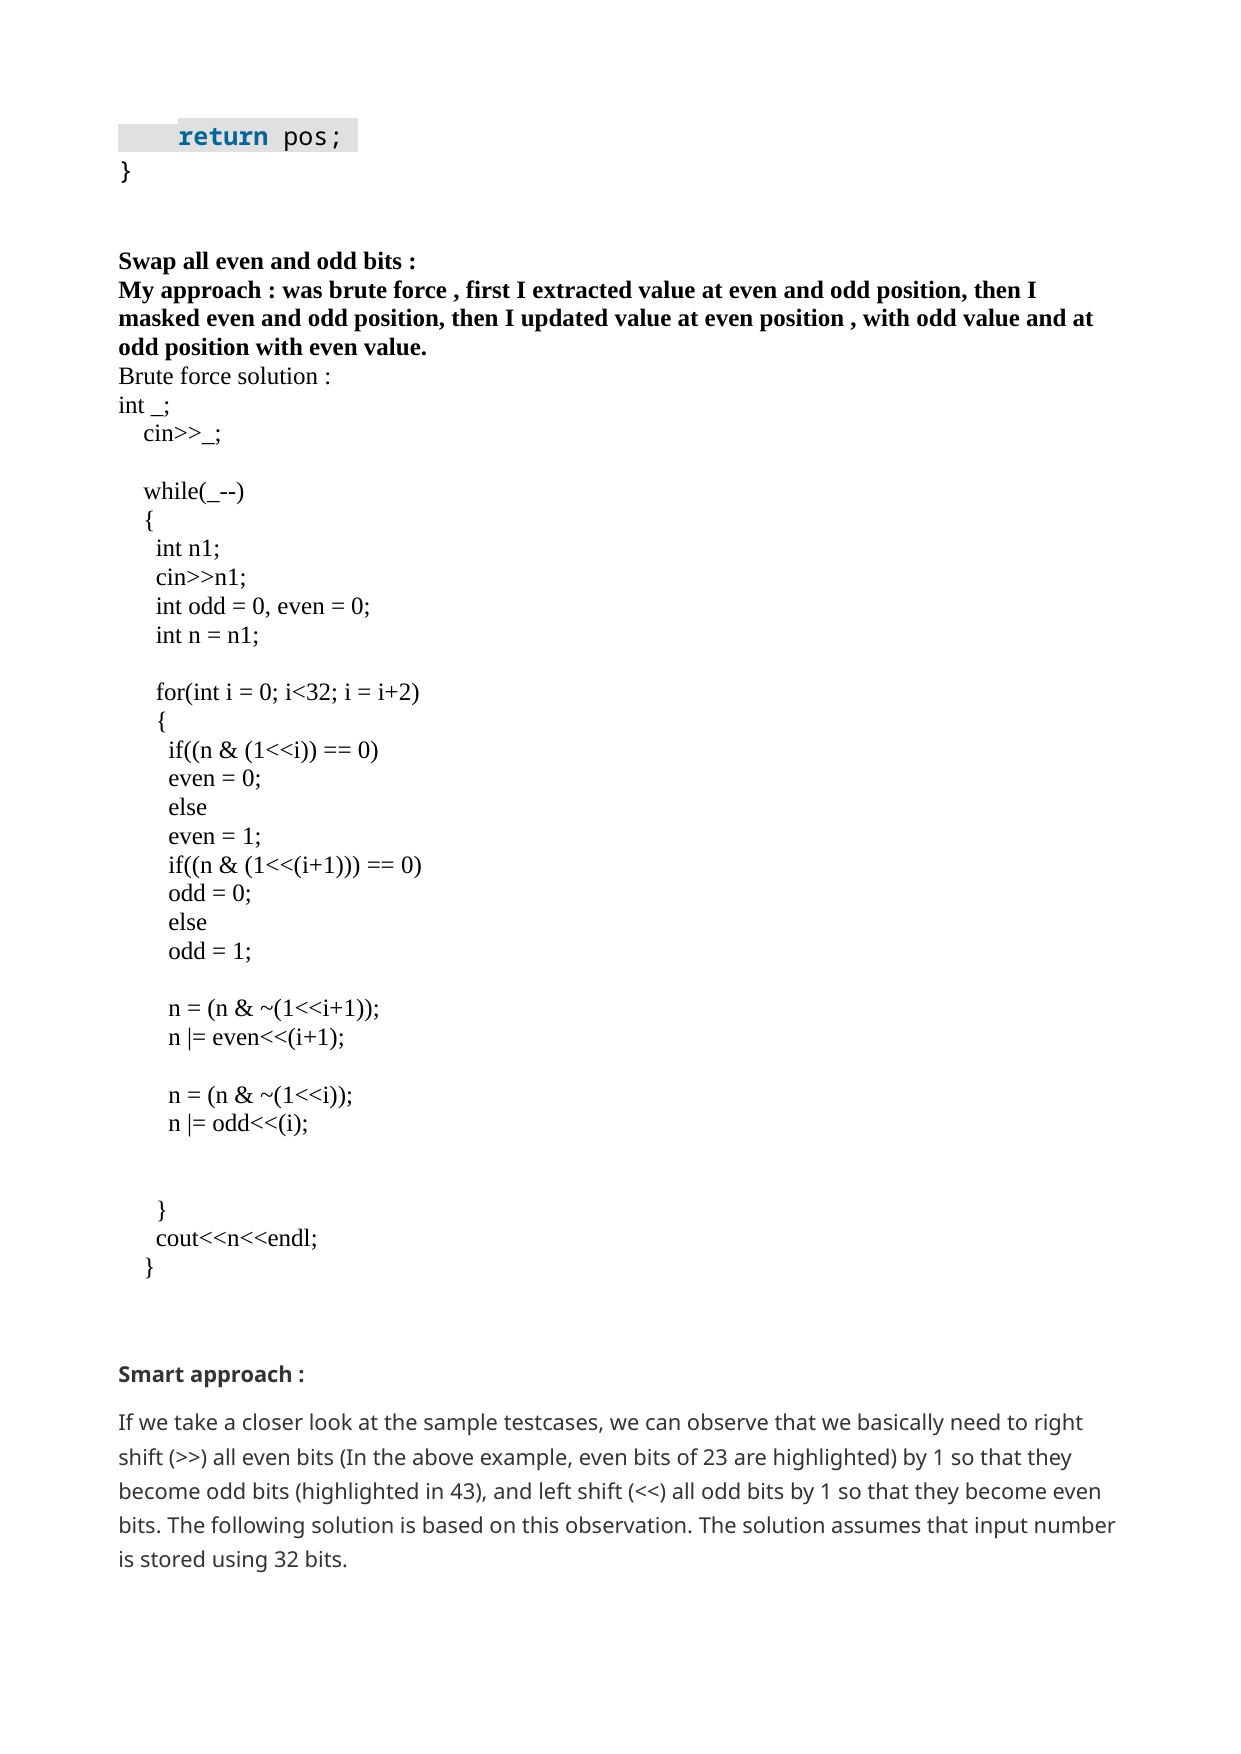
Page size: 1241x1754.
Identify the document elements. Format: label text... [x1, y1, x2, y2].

text } [118, 1252, 1122, 1281]
text int n1; [118, 533, 1122, 562]
text int odd = 0, even = 0; [118, 591, 1122, 620]
text even = 0; [118, 763, 1122, 792]
text return pos; [118, 118, 1122, 152]
text Smart approach : [118, 1358, 1122, 1388]
text My approach : was brute force , first I extracted value at even and odd position, then I masked even and odd position, then I updated value at even position , with odd value and at odd position with even value. [118, 275, 1122, 361]
text odd = 0; [118, 878, 1122, 907]
text else [118, 792, 1122, 821]
text for(int i = 0; i<32; i = i+2) [118, 677, 1122, 706]
text odd = 1; [118, 936, 1122, 965]
text even = 1; [118, 821, 1122, 850]
text n = (n & ~(1<<i)); [118, 1080, 1122, 1108]
text n = (n & ~(1<<i+1)); [118, 993, 1122, 1022]
text { [118, 706, 1122, 735]
text If we take a closer look at the sample testcases, we can observe that we basically need to right shift (>>) all even bits (In the above example, even bits of 23 are highlighted) by 1 so that they become odd bits (highlighted in 43), and left shift (<<) all odd bits by 1 so that they become even bits. The following solution is based on this observation. The solution assumes that input number is stored using 32 bits. [118, 1407, 1122, 1574]
text while(_--) [118, 476, 1122, 505]
text cin>>n1; [118, 562, 1122, 591]
text int _; [118, 390, 1122, 418]
text } [118, 152, 1122, 186]
text Swap all even and odd bits : [118, 217, 1122, 275]
text { [118, 505, 1122, 533]
text n |= even<<(i+1); [118, 1022, 1122, 1051]
text cout<<n<<endl; [118, 1223, 1122, 1252]
text Brute force solution : [118, 361, 1122, 390]
text else [118, 907, 1122, 936]
text if((n & (1<<(i+1))) == 0) [118, 850, 1122, 878]
text if((n & (1<<i)) == 0) [118, 735, 1122, 763]
text n |= odd<<(i); [118, 1108, 1122, 1137]
text cin>>_; [118, 418, 1122, 447]
text int n = n1; [118, 620, 1122, 648]
text } [118, 1195, 1122, 1223]
